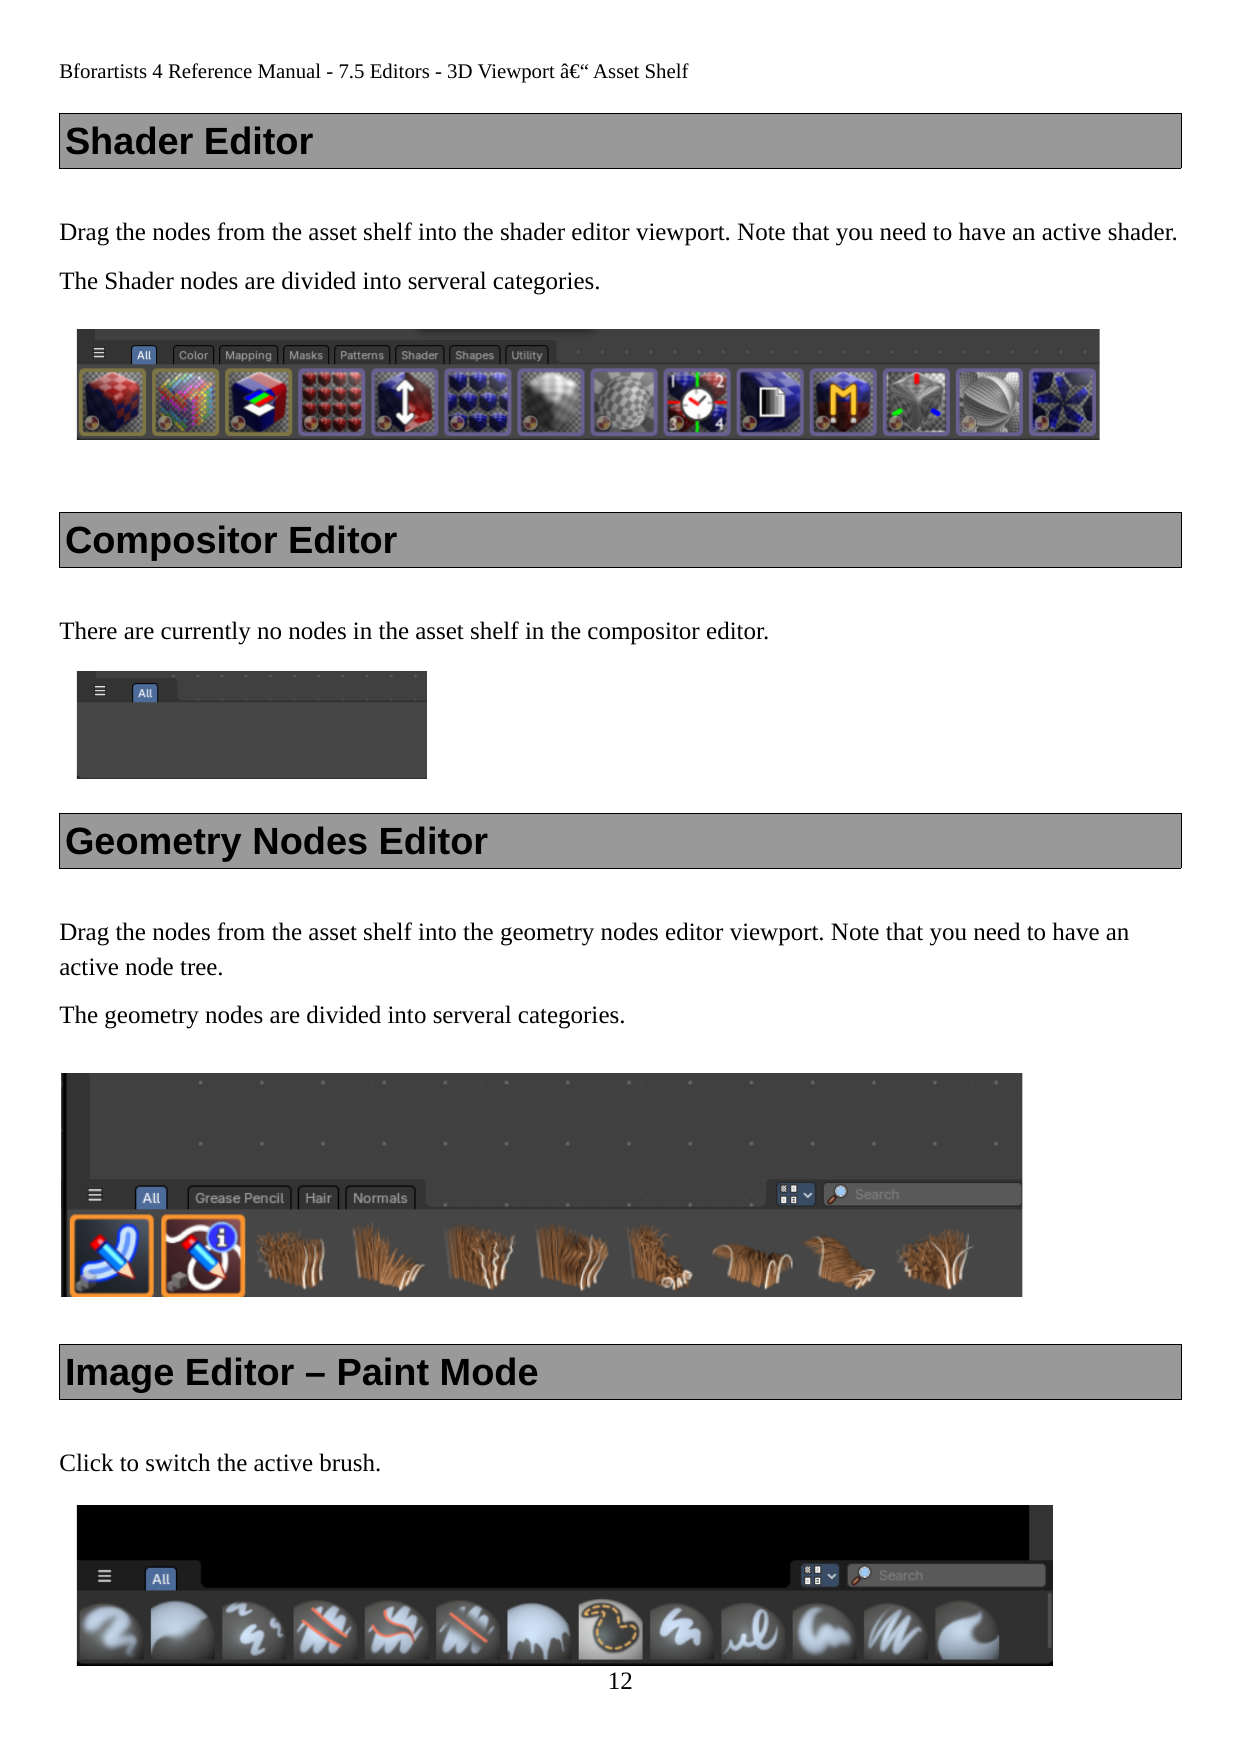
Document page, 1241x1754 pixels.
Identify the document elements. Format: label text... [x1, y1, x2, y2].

text The geometry nodes are divided into serveral categories. [59, 1001, 1181, 1029]
picture [76, 329, 1100, 440]
text There are currently no nodes in the asset shelf in the compositor editor. [59, 616, 1181, 645]
picture [76, 1505, 1053, 1666]
text Drag the nodes from the asset shelf into the geometry nodes editor viewport. Note that you need to have an active node tree. [59, 917, 1181, 980]
picture [76, 671, 427, 779]
text The Shader nodes are divided into serveral categories. [59, 266, 1181, 295]
text Drag the nodes from the asset shelf into the shader editor viewport. Note that you need to have an active shader. [59, 217, 1181, 246]
table_header Compositor Editor [60, 513, 1181, 567]
picture [61, 1073, 1023, 1297]
table_header Shader Editor [60, 114, 1181, 168]
table_header Image Editor – Paint Mode [60, 1345, 1181, 1399]
table_header Geometry Nodes Editor [60, 814, 1181, 868]
text Click to switch the active brush. [59, 1448, 1181, 1477]
